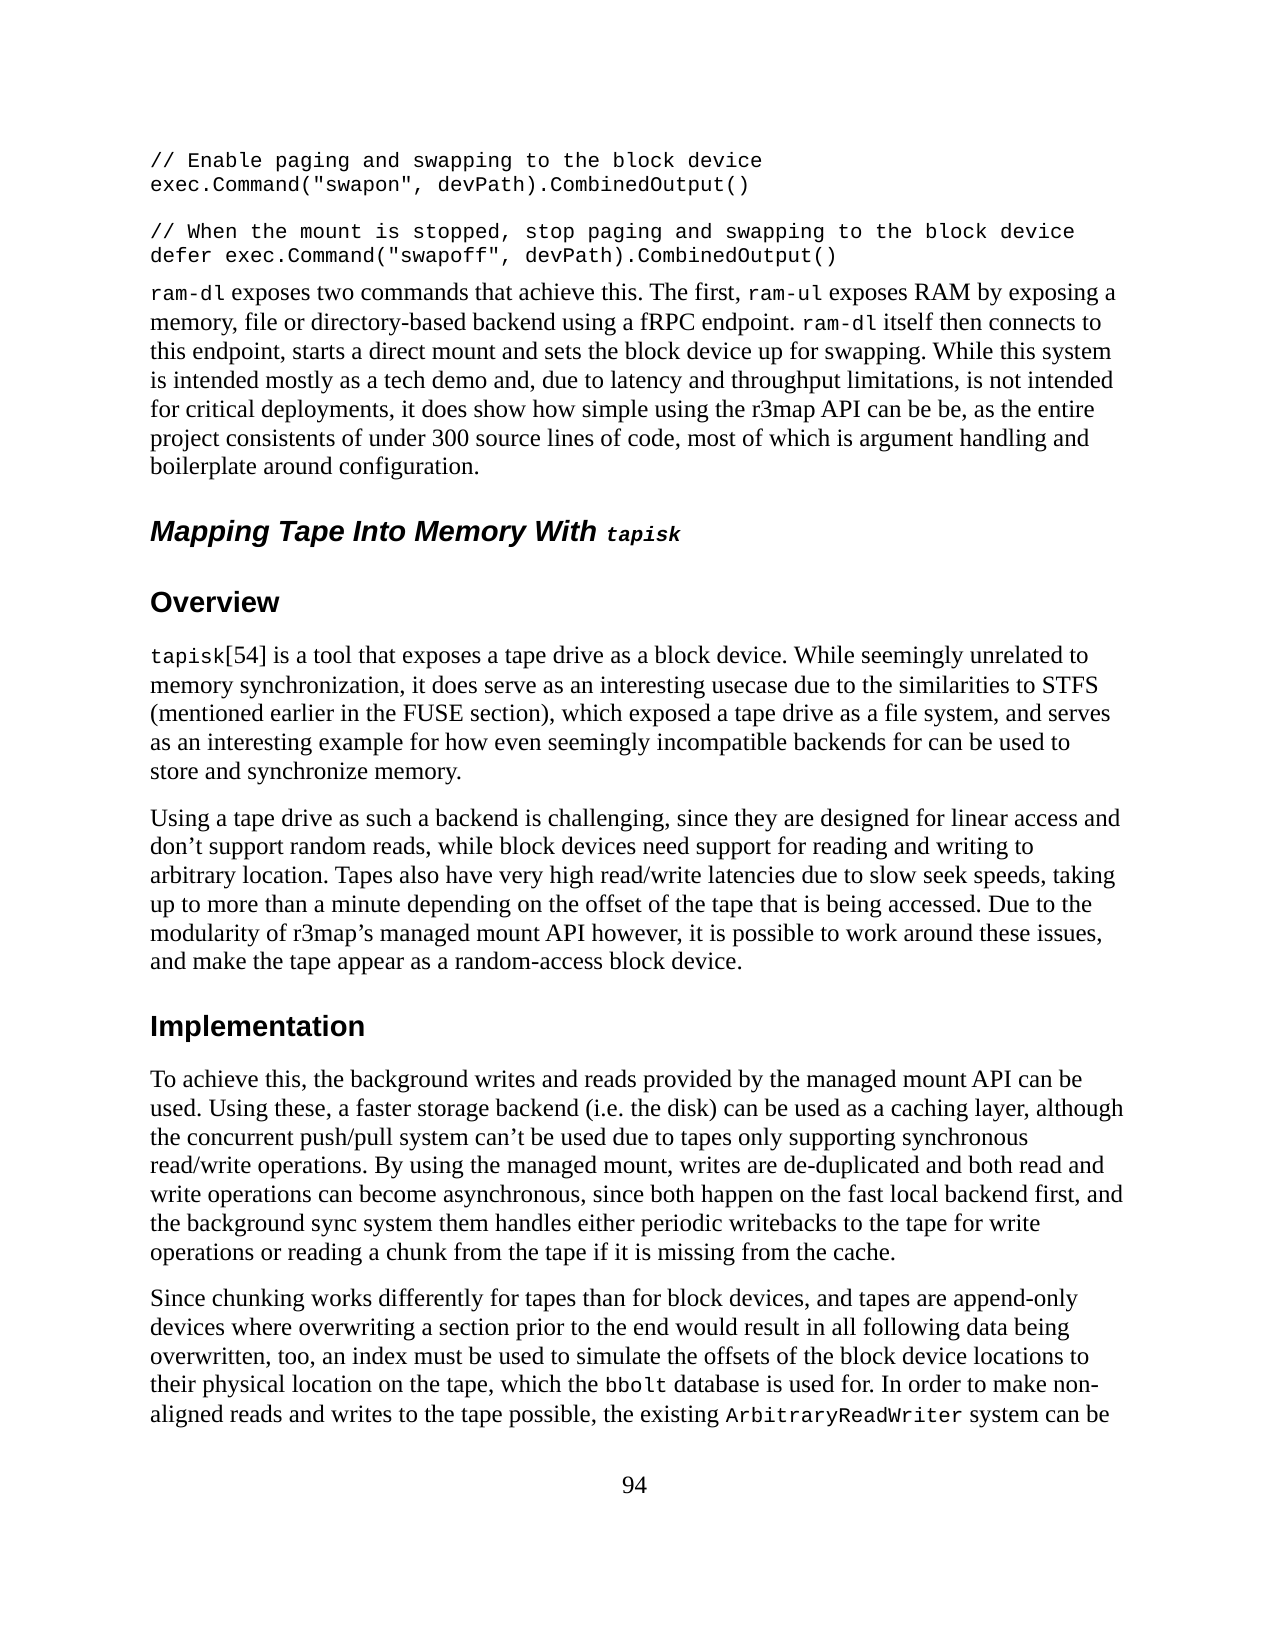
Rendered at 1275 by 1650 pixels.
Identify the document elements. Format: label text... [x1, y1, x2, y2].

text To achieve this, the background writes and reads provided by the managed mount API can be used. Using these, a faster storage backend (i.e. the disk) can be used as a caching layer, although the concurrent push/pull system can’t be used due to tapes only supporting synchronous read/write operations. By using the managed mount, writes are de-duplicated and both read and write operations can become asynchronous, since both happen on the fast local backend first, and the background sync system them handles either periodic writebacks to the tape for write operations or reading a chunk from the tape if it is missing from the cache. [150, 1064, 1125, 1265]
subtitle Mapping Tape Into Memory With tapisk [150, 514, 1125, 548]
text defer exec.Command("swapoff", devPath).CombinedOutput() [150, 244, 1125, 268]
subtitle Implementation [150, 1009, 1125, 1043]
subtitle Overview [150, 585, 1125, 619]
text exec.Command("swapon", devPath).CombinedOutput() [150, 174, 1125, 197]
text // Enable paging and swapping to the block device [150, 150, 1125, 174]
text ram-dl exposes two commands that achieve this. The first, ram-ul exposes RAM by exposing a memory, file or directory-based backend using a fRPC endpoint. ram-dl itself then connects to this endpoint, starts a direct mount and sets the block device up for swapping. While this system is intended mostly as a tech demo and, due to latency and throughput limitations, is not intended for critical deployments, it does show how simple using the r3map API can be be, as the entire project consistents of under 300 source lines of code, most of which is argument handling and boilerplate around configuration. [150, 277, 1125, 480]
text // When the mount is stopped, stop paging and swapping to the block device [150, 221, 1125, 244]
text tapisk[54] is a tool that exposes a tape drive as a block device. While seemingly unrelated to memory synchronization, it does serve as an interesting usecase due to the similarities to STFS (mentioned earlier in the FUSE section), which exposed a tape drive as a file system, and serves as an interesting example for how even seemingly incompatible backends for can be used to store and synchronize memory. [150, 640, 1125, 785]
text Using a tape drive as such a backend is challenging, since they are designed for linear access and don’t support random reads, while block devices need support for reading and writing to arbitrary location. Tapes also have very high read/write latencies due to slow seek speeds, taking up to more than a minute depending on the offset of the tape that is being accessed. Due to the modularity of r3map’s managed mount API however, it is possible to work around these issues, and make the tape appear as a random-access block device. [150, 803, 1125, 975]
text Since chunking works differently for tapes than for block devices, and tapes are append-only devices where overwriting a section prior to the end would result in all following data being overwritten, too, an index must be used to simulate the offsets of the block device locations to their physical location on the tape, which the bbolt database is used for. In order to make non-aligned reads and writes to the tape possible, the existing ArbitraryReadWriter system can be [150, 1283, 1125, 1429]
